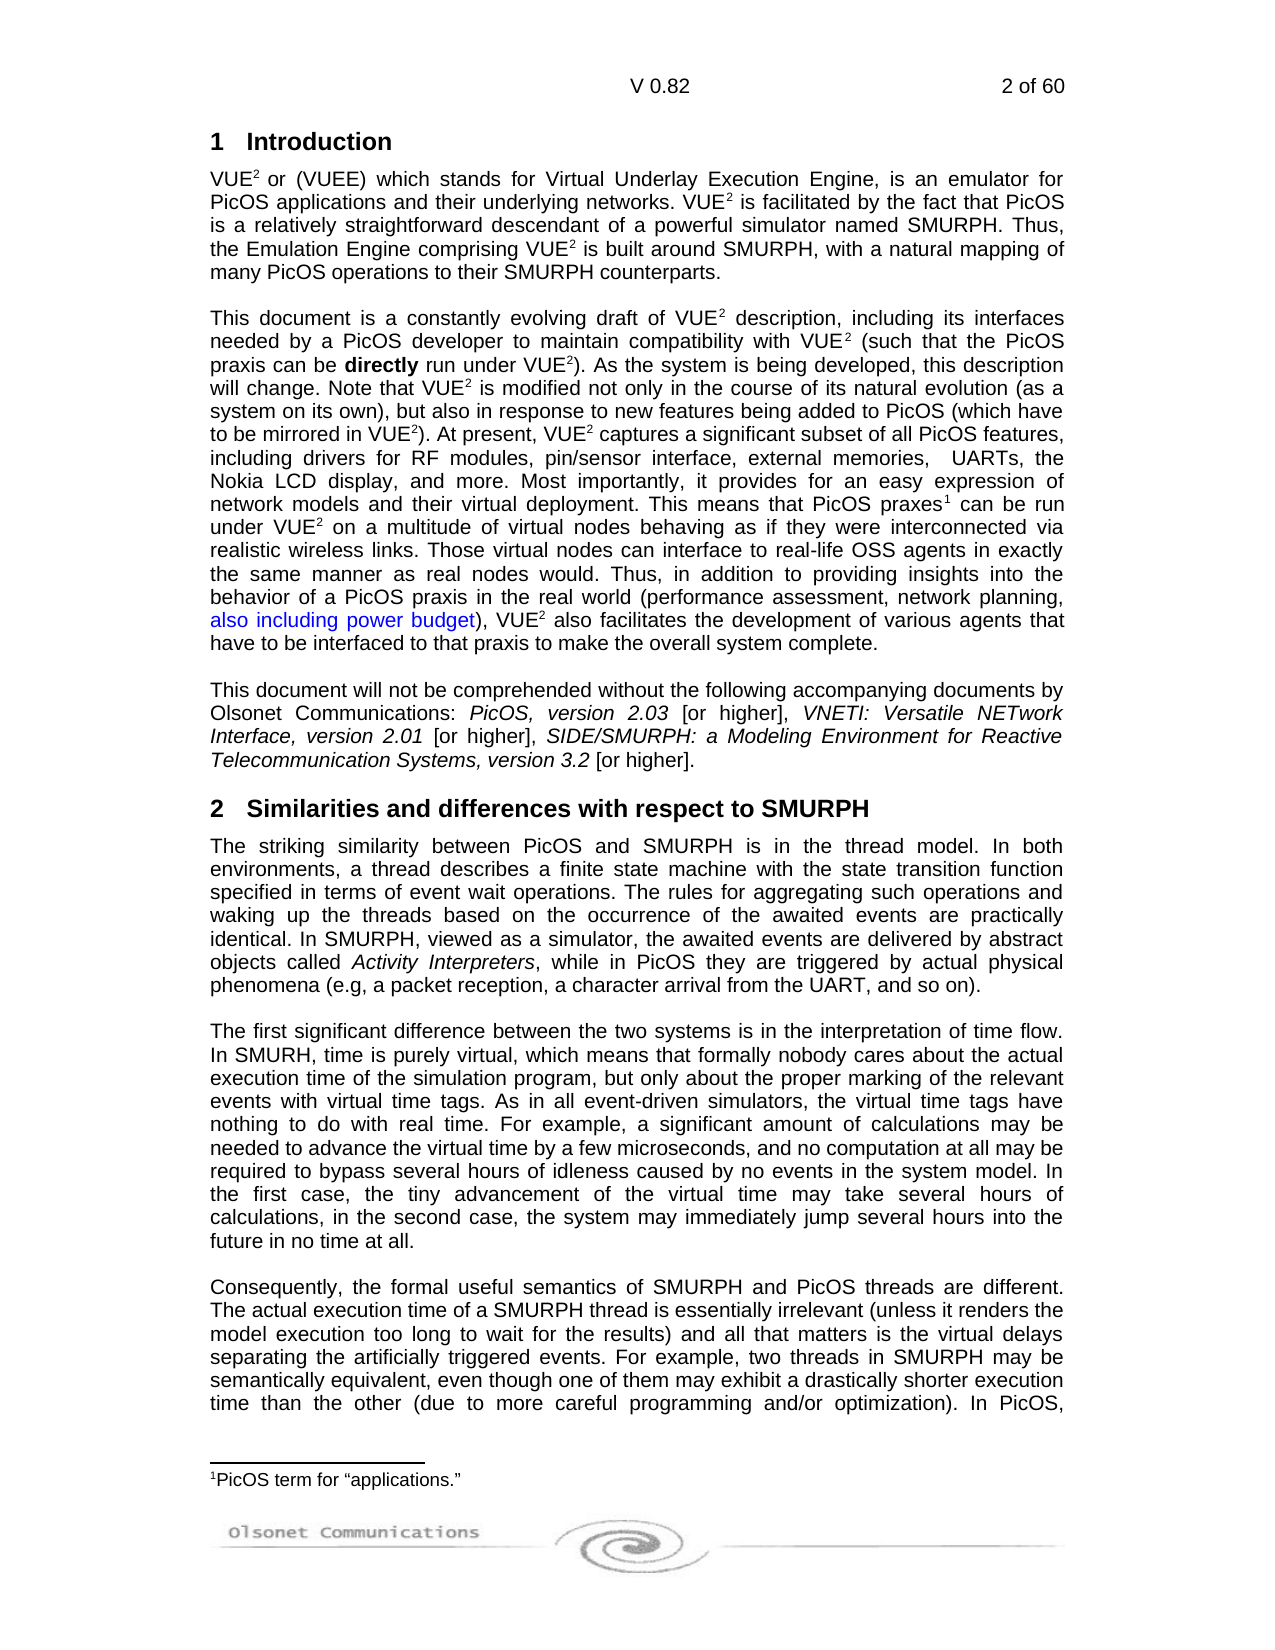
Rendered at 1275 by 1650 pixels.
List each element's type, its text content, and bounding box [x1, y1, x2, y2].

text The first significant difference between the two systems is in the interpretation of time flow. In SMURH, time is purely virtual, which means that formally nobody cares about the actual execution time of the simulation program, but only about the proper marking of the relevant events with virtual time tags. As in all event-driven simulators, the virtual time tags have nothing to do with real time. For example, a significant amount of calculations may be needed to advance the virtual time by a few microseconds, and no computation at all may be required to bypass several hours of idleness caused by no events in the system model. In the first case, the tiny advancement of the virtual time may take several hours of calculations, in the second case, the system may immediately jump several hours into the future in no time at all. [210, 1020, 1065, 1252]
text Consequently, the formal useful semantics of SMURPH and PicOS threads are different. The actual execution time of a SMURPH thread is essentially irrelevant (unless it renders the model execution too long to wait for the results) and all that matters is the virtual delays separating the artificially triggered events. For example, two threads in SMURPH may be semantically equivalent, even though one of them may exhibit a drastically shorter execution time than the other (due to more careful programming and/or optimization). In PicOS, [210, 1276, 1065, 1415]
text The striking similarity between PicOS and SMURPH is in the thread model. In both environments, a thread describes a finite state machine with the state transition function specified in terms of event wait operations. The rules for aggregating such operations and waking up the threads based on the occurrence of the awaited events are practically identical. In SMURPH, viewed as a simulator, the awaited events are delivered by abstract objects called Activity Interpreters, while in PicOS they are triggered by actual physical phenomena (e.g, a packet reception, a character arrival from the UART, and so on). [210, 834, 1065, 997]
picture [210, 1504, 1065, 1596]
text This document will not be comprehended without the following accompanying documents by Olsonet Communications: PicOS, version 2.03 [or higher], VNETI: Versatile NETwork Interface, version 2.01 [or higher], SIDE/SMURPH: a Modeling Environment for Reactive Telecommunication Systems, version 3.2 [or higher]. [210, 678, 1065, 771]
subtitle Similarities and differences with respect to SMURPH [210, 794, 1065, 822]
subtitle Introduction [210, 128, 1065, 156]
text PicOS term for “applications.” [210, 1469, 1065, 1490]
text This document is a constantly evolving draft of VUE2 description, including its interfaces needed by a PicOS developer to maintain compatibility with VUE2 (such that the PicOS praxis can be directly run under VUE2). As the system is being developed, this description will change. Note that VUE2 is modified not only in the course of its natural evolution (as a system on its own), but also in response to new features being added to PicOS (which have to be mirrored in VUE2). At present, VUE2 captures a significant subset of all PicOS features, including drivers for RF modules, pin/sensor interface, external memories, UARTs, the Nokia LCD display, and more. Most importantly, it provides for an easy expression of network models and their virtual deployment. This means that PicOS praxes can be run under VUE2 on a multitude of virtual nodes behaving as if they were interconnected via realistic wireless links. Those virtual nodes can interface to real-life OSS agents in exactly the same manner as real nodes would. Thus, in addition to providing insights into the behavior of a PicOS praxis in the real world (performance assessment, network planning, also including power budget), VUE2 also facilitates the development of various agents that have to be interfaced to that praxis to make the overall system complete. [210, 307, 1065, 655]
text VUE2 or (VUEE) which stands for Virtual Underlay Execution Engine, is an emulator for PicOS applications and their underlying networks. VUE2 is facilitated by the fact that PicOS is a relatively straightforward descendant of a powerful simulator named SMURPH. Thus, the Emulation Engine comprising VUE2 is built around SMURPH, with a natural mapping of many PicOS operations to their SMURPH counterparts. [210, 167, 1065, 283]
